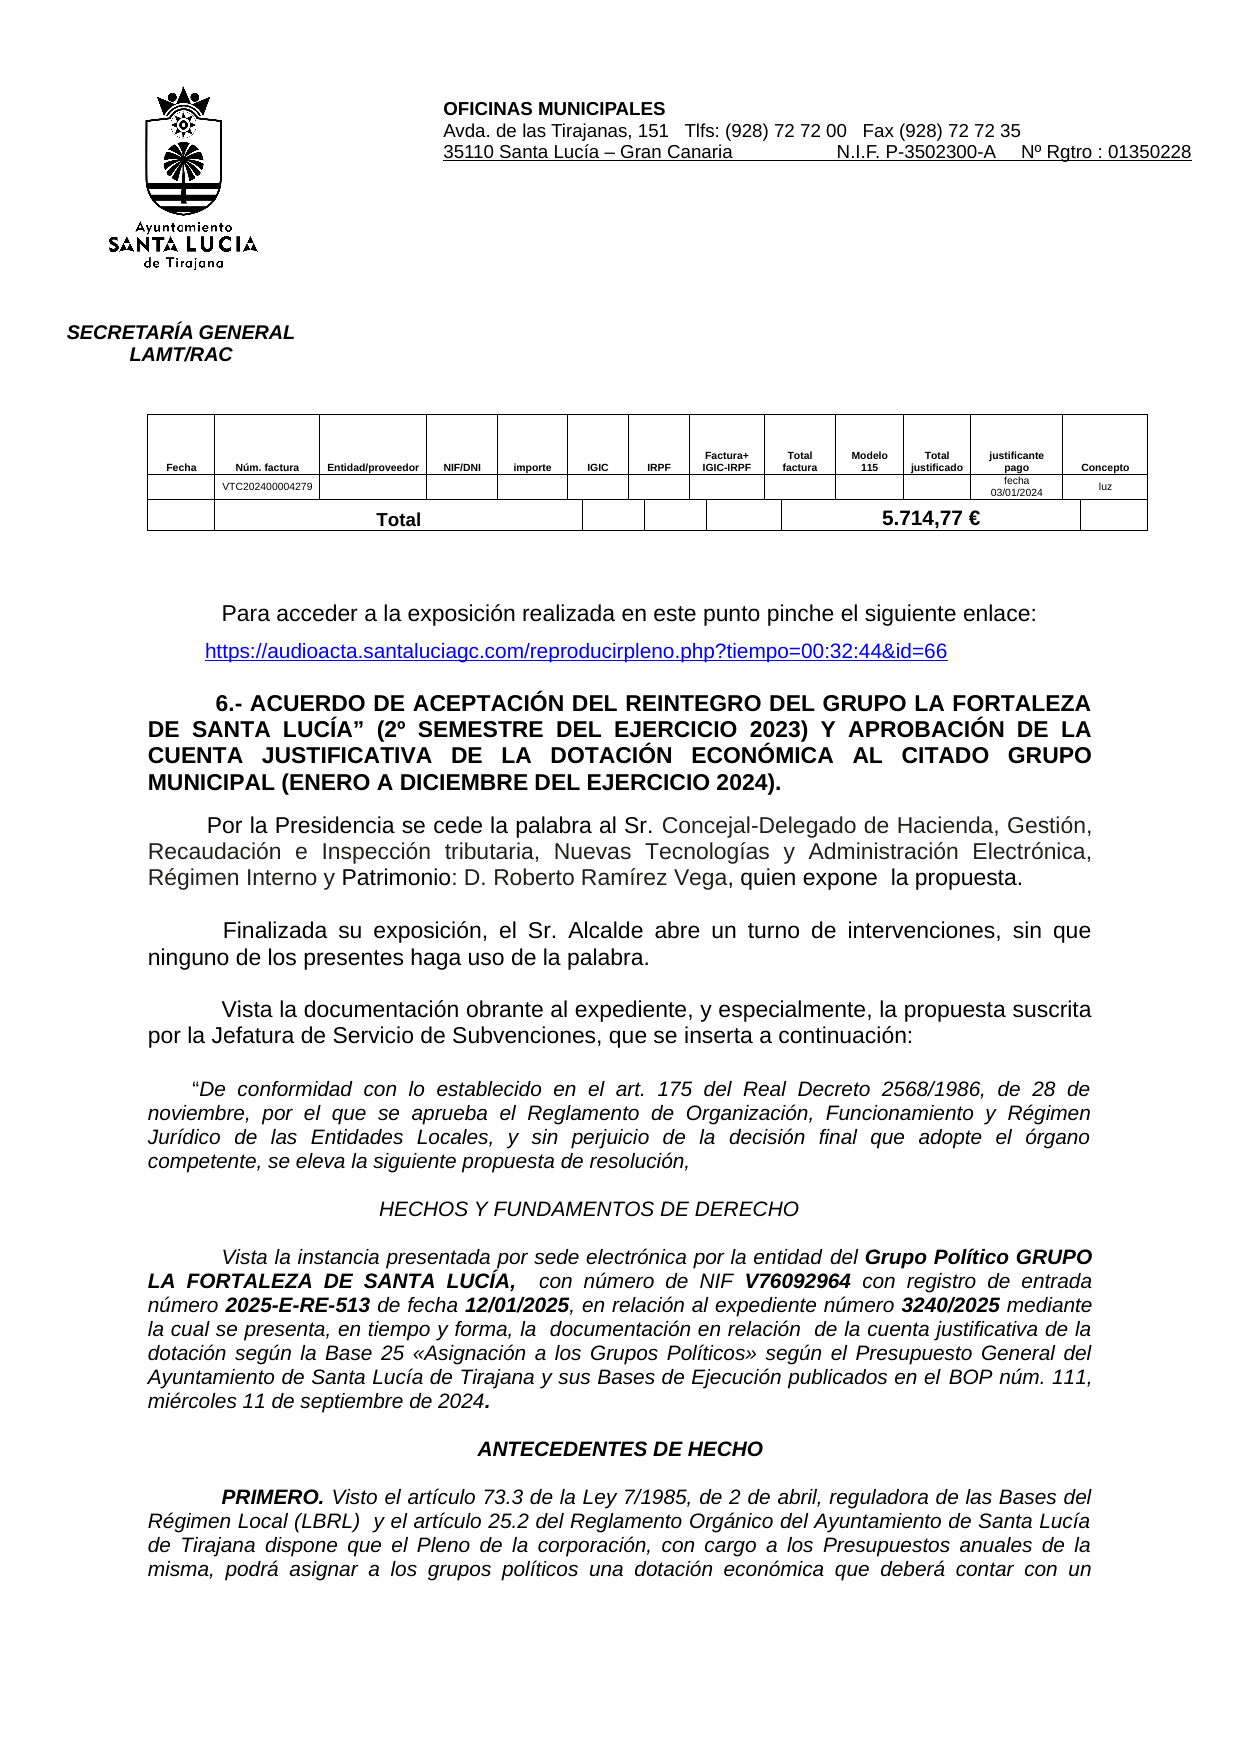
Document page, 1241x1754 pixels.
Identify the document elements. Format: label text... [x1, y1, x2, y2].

table_header Factura+ IGIC-IRPF [690, 415, 764, 474]
table_header Entidad/proveedor [320, 415, 426, 474]
table_header Fecha [148, 415, 214, 474]
picture [80, 56, 286, 296]
table_header Total justificado [904, 415, 970, 474]
text “De conformidad con lo establecido en el art. 175 del Real Decreto 2568/1986, de 28 de noviembre, por el que se aprueba el Reglamento de Organización, Funcionamiento y Régimen Jurídico de las Entidades Locales, y sin perjuicio de la decisión final que adopte el órgano competente, se eleva la siguiente propuesta de resolución, [148, 1077, 1092, 1173]
table_cell VTC202400004279 [215, 475, 319, 499]
table_cell [690, 475, 764, 499]
table_cell [148, 500, 214, 530]
table_cell [645, 500, 706, 530]
table_cell [836, 475, 903, 499]
table_cell [765, 475, 835, 499]
text Finalizada su exposición, el Sr. Alcalde abre un turno de intervenciones, sin que ninguno de los presentes haga uso de la palabra. [148, 917, 1092, 970]
table_header importe [498, 415, 567, 474]
text Para acceder a la exposición realizada en este punto pinche el siguiente enlace: [148, 600, 1092, 627]
table_header Concepto [1063, 415, 1147, 474]
table_cell [427, 475, 497, 499]
table_header IGIC [568, 415, 628, 474]
table_cell fecha 03/01/2024 [971, 475, 1062, 499]
table_header justificante pago [971, 415, 1062, 474]
table_cell [629, 475, 689, 499]
table_header Núm. factura [215, 415, 319, 474]
table_cell [583, 500, 644, 530]
table_cell [568, 475, 628, 499]
table_cell [148, 475, 214, 499]
list 6.- ACUERDO DE ACEPTACIÓN DEL REINTEGRO DEL GRUPO LA FORTALEZA DE SANTA LUCÍA” (2º SEMESTRE DEL EJERCICIO 2023) Y APROBACIÓN DE LA CUENTA JUSTIFICATIVA DE LA DOTACIÓN ECONÓMICA AL CITADO GRUPO MUNICIPAL (ENERO A DICIEMBRE DEL EJERCICIO 2024). [148, 689, 1092, 795]
table_header IRPF [629, 415, 689, 474]
table_header NIF/DNI [427, 415, 497, 474]
table_cell luz [1063, 475, 1147, 499]
table_cell 5.714,77 € [782, 500, 1080, 530]
text Vista la instancia presentada por sede electrónica por la entidad del Grupo Político GRUPO LA FORTALEZA DE SANTA LUCÍA, con número de NIF V76092964 con registro de entrada número 2025-E-RE-513 de fecha 12/01/2025, en relación al expediente número 3240/2025 mediante la cual se presenta, en tiempo y forma, la documentación en relación de la cuenta justificativa de la dotación según la Base 25 «Asignación a los Grupos Políticos» según el Presupuesto General del Ayuntamiento de Santa Lucía de Tirajana y sus Bases de Ejecución publicados en el BOP núm. 111, miércoles 11 de septiembre de 2024. [148, 1245, 1092, 1413]
table_cell [320, 475, 426, 499]
text Vista la documentación obrante al expediente, y especialmente, la propuesta suscrita por la Jefatura de Servicio de Subvenciones, que se inserta a continuación: [148, 996, 1093, 1049]
table_cell Total [215, 500, 582, 530]
table_header Total factura [765, 415, 835, 474]
table_cell [1081, 500, 1147, 530]
text Por la Presidencia se cede la palabra al Sr. Concejal-Delegado de Hacienda, Gestión, Recaudación e Inspección tributaria, Nuevas Tecnologías y Administración Electrónica, Régimen Interno y Patrimonio: D. Roberto Ramírez Vega, quien expone la propuesta. [148, 812, 1093, 891]
table_cell [498, 475, 567, 499]
text https://audioacta.santaluciagc.com/reproducirpleno.php?tiempo=00:32:44&id=66 [148, 639, 1092, 663]
text PRIMERO. Visto el artículo 73.3 de la Ley 7/1985, de 2 de abril, reguladora de las Bases del Régimen Local (LBRL) y el artículo 25.2 del Reglamento Orgánico del Ayuntamiento de Santa Lucía de Tirajana dispone que el Pleno de la corporación, con cargo a los Presupuestos anuales de la misma, podrá asignar a los grupos políticos una dotación económica que deberá contar con un [148, 1484, 1092, 1580]
text HECHOS Y FUNDAMENTOS DE DERECHO [148, 1197, 1092, 1221]
table_header Modelo 115 [836, 415, 903, 474]
table_cell [904, 475, 970, 499]
table_cell [707, 500, 781, 530]
text ANTECEDENTES DE HECHO [148, 1437, 1092, 1461]
